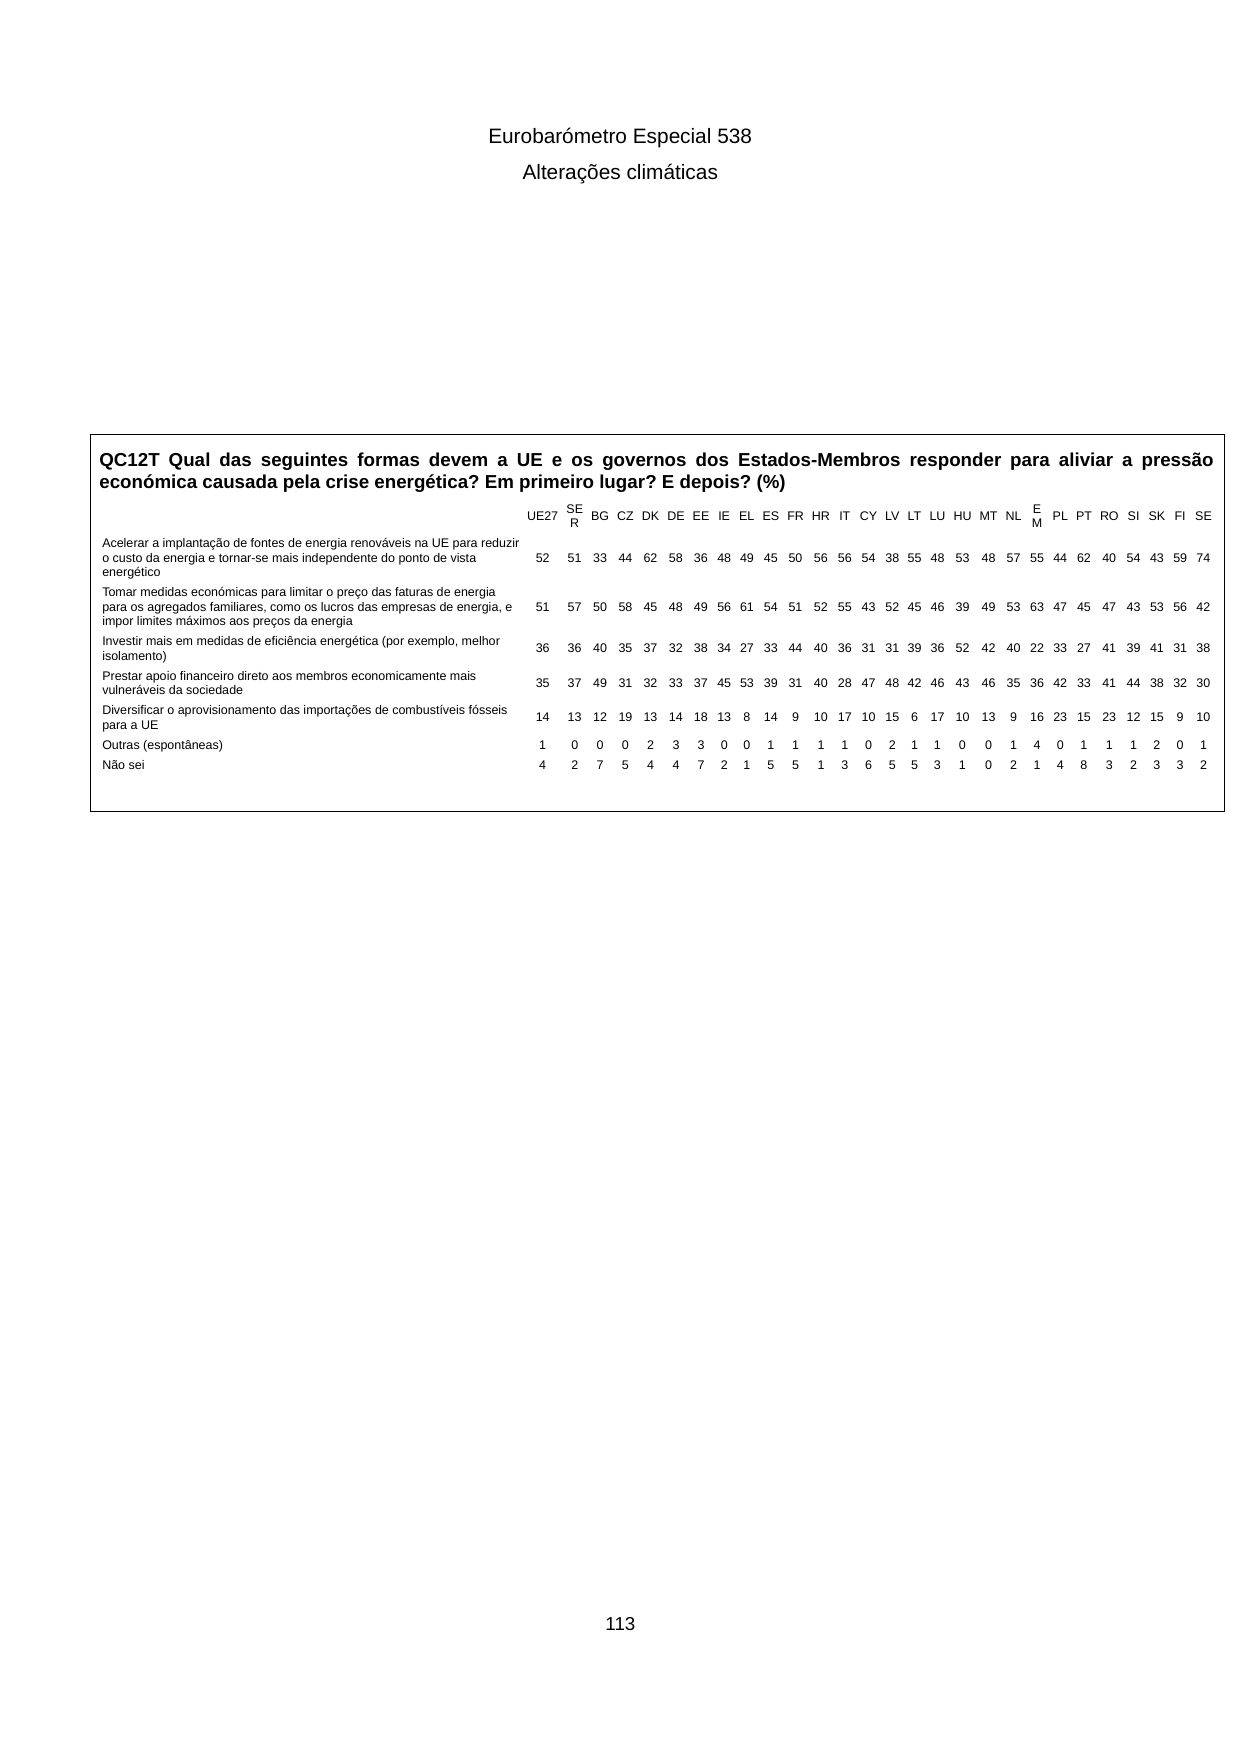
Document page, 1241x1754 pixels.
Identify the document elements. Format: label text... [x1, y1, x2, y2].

table_cell 36 [688, 533, 713, 582]
table_cell 0 [949, 735, 975, 755]
table_cell 13 [713, 700, 735, 734]
table_cell 2 [562, 755, 587, 775]
table_cell Prestar apoio financeiro direto aos membros economicamente mais vulneráveis da sociedade [99, 665, 523, 700]
table_cell 38 [1191, 631, 1216, 665]
table_cell 2 [638, 735, 663, 755]
table_cell 49 [688, 582, 713, 631]
table_cell 18 [688, 700, 713, 734]
table_cell 39 [1123, 631, 1144, 665]
table_cell 14 [758, 700, 783, 734]
table_cell 51 [523, 582, 562, 631]
table_cell 0 [735, 735, 758, 755]
table_cell 48 [663, 582, 688, 631]
table_cell 52 [523, 533, 562, 582]
table_cell 56 [1169, 582, 1191, 631]
table_cell 8 [735, 700, 758, 734]
table_cell 51 [783, 582, 808, 631]
table_cell 36 [834, 631, 856, 665]
table_header IT [834, 498, 856, 533]
table_cell 4 [523, 755, 562, 775]
table_cell 63 [1025, 582, 1048, 631]
table_cell 9 [1001, 700, 1025, 734]
table_cell 14 [523, 700, 562, 734]
table_cell 58 [613, 582, 637, 631]
table_header LT [903, 498, 925, 533]
table_cell 14 [663, 700, 688, 734]
table_cell 3 [663, 735, 688, 755]
table_header CY [856, 498, 881, 533]
table_cell 47 [1096, 582, 1122, 631]
table_cell 47 [856, 665, 881, 700]
table_cell Acelerar a implantação de fontes de energia renováveis na UE para reduzir o custo da energia e tornar-se mais independente do ponto de vista energético [99, 533, 523, 582]
table_cell 1 [1191, 735, 1216, 755]
table_cell 1 [1123, 735, 1144, 755]
table_cell 15 [1144, 700, 1169, 734]
table_header FR [783, 498, 808, 533]
table_cell 12 [587, 700, 613, 734]
table_cell 10 [1191, 700, 1216, 734]
table_cell 32 [638, 665, 663, 700]
table_cell 23 [1048, 700, 1072, 734]
table_cell 5 [613, 755, 637, 775]
table_cell 27 [735, 631, 758, 665]
table_cell 59 [1169, 533, 1191, 582]
table_cell 39 [949, 582, 975, 631]
table_header LU [925, 498, 949, 533]
table_cell 45 [713, 665, 735, 700]
table_cell 43 [856, 582, 881, 631]
table_cell 1 [834, 735, 856, 755]
table_cell 46 [925, 665, 949, 700]
table_cell 2 [1144, 735, 1169, 755]
table_cell 4 [638, 755, 663, 775]
table_cell 52 [949, 631, 975, 665]
table_cell 49 [975, 582, 1001, 631]
table_cell 36 [1025, 665, 1048, 700]
table_cell 5 [783, 755, 808, 775]
table_cell 57 [1001, 533, 1025, 582]
table_cell 35 [523, 665, 562, 700]
table_cell 37 [638, 631, 663, 665]
table_cell 57 [562, 582, 587, 631]
table_cell 39 [903, 631, 925, 665]
table_cell 53 [1001, 582, 1025, 631]
table_cell 1 [1001, 735, 1025, 755]
table_cell 6 [903, 700, 925, 734]
table_cell 13 [562, 700, 587, 734]
table_cell 1 [783, 735, 808, 755]
table_cell 42 [1048, 665, 1072, 700]
table_cell 32 [663, 631, 688, 665]
table_cell 50 [783, 533, 808, 582]
table_cell 9 [783, 700, 808, 734]
table_cell 2 [1191, 755, 1216, 775]
table_cell 54 [758, 582, 783, 631]
table_header [99, 498, 523, 533]
table_cell 1 [758, 735, 783, 755]
table_cell 3 [1169, 755, 1191, 775]
table_cell 3 [688, 735, 713, 755]
table_cell 46 [975, 665, 1001, 700]
table_cell 2 [713, 755, 735, 775]
table_cell 58 [663, 533, 688, 582]
table_cell 9 [1169, 700, 1191, 734]
table_cell 45 [1072, 582, 1096, 631]
table_cell Tomar medidas económicas para limitar o preço das faturas de energia para os agregados familiares, como os lucros das empresas de energia, e impor limites máximos aos preços da energia [99, 582, 523, 631]
table_header EL [735, 498, 758, 533]
table_cell 35 [613, 631, 637, 665]
table_cell 44 [1048, 533, 1072, 582]
table_cell 5 [758, 755, 783, 775]
table_cell 0 [1169, 735, 1191, 755]
table_cell 0 [613, 735, 637, 755]
table_cell 56 [834, 533, 856, 582]
table_header MT [975, 498, 1001, 533]
table_cell 0 [562, 735, 587, 755]
table_cell 48 [975, 533, 1001, 582]
table_cell 16 [1025, 700, 1048, 734]
table_cell 43 [1144, 533, 1169, 582]
table_cell 3 [1144, 755, 1169, 775]
table_cell 53 [1144, 582, 1169, 631]
table_cell 2 [1001, 755, 1025, 775]
table_cell 27 [1072, 631, 1096, 665]
table_cell 50 [587, 582, 613, 631]
table_cell 52 [808, 582, 834, 631]
table_header SI [1123, 498, 1144, 533]
table_cell 37 [562, 665, 587, 700]
table_cell 19 [613, 700, 637, 734]
table_header ES [758, 498, 783, 533]
table_cell 56 [808, 533, 834, 582]
table_cell 15 [1072, 700, 1096, 734]
table_cell 1 [1072, 735, 1096, 755]
table_cell 7 [587, 755, 613, 775]
table_header DK [638, 498, 663, 533]
table_cell 1 [523, 735, 562, 755]
table_cell 41 [1096, 631, 1122, 665]
table_cell 38 [688, 631, 713, 665]
table_header FI [1169, 498, 1191, 533]
table_cell 41 [1096, 665, 1122, 700]
table_cell 3 [834, 755, 856, 775]
table_cell 0 [713, 735, 735, 755]
table_cell 2 [881, 735, 903, 755]
table_cell 40 [808, 631, 834, 665]
table_cell 54 [856, 533, 881, 582]
table_cell 33 [663, 665, 688, 700]
table_header EM [1025, 498, 1048, 533]
table_cell 1 [903, 735, 925, 755]
table_cell 36 [523, 631, 562, 665]
table_cell 0 [975, 755, 1001, 775]
table_header LV [881, 498, 903, 533]
table_header SE [1191, 498, 1216, 533]
table_cell 33 [758, 631, 783, 665]
table_cell 13 [975, 700, 1001, 734]
table_cell 38 [1144, 665, 1169, 700]
table_cell 8 [1072, 755, 1096, 775]
table_cell 44 [783, 631, 808, 665]
table_cell 61 [735, 582, 758, 631]
table_cell 31 [856, 631, 881, 665]
table_cell 36 [925, 631, 949, 665]
table_cell 44 [1123, 665, 1144, 700]
table_header NL [1001, 498, 1025, 533]
table_cell 17 [925, 700, 949, 734]
table_cell 36 [562, 631, 587, 665]
table_cell 44 [613, 533, 637, 582]
table_cell 53 [949, 533, 975, 582]
table_cell 46 [925, 582, 949, 631]
table_cell 5 [881, 755, 903, 775]
table_cell 53 [735, 665, 758, 700]
table_cell 40 [1096, 533, 1122, 582]
table_cell 41 [1144, 631, 1169, 665]
table_cell 48 [881, 665, 903, 700]
table_cell 48 [925, 533, 949, 582]
table_cell 40 [808, 665, 834, 700]
table_cell 33 [1048, 631, 1072, 665]
table_cell 10 [949, 700, 975, 734]
table_cell 55 [903, 533, 925, 582]
table_header EE [688, 498, 713, 533]
table_cell 10 [856, 700, 881, 734]
table_cell 30 [1191, 665, 1216, 700]
table_cell 1 [949, 755, 975, 775]
table_cell 7 [688, 755, 713, 775]
table_header PL [1048, 498, 1072, 533]
table_header PT [1072, 498, 1096, 533]
table_cell 49 [587, 665, 613, 700]
table_cell 0 [587, 735, 613, 755]
table_cell 0 [975, 735, 1001, 755]
table_cell 3 [1096, 755, 1122, 775]
table_cell 3 [925, 755, 949, 775]
table_cell 35 [1001, 665, 1025, 700]
table_header CZ [613, 498, 637, 533]
table_cell 22 [1025, 631, 1048, 665]
table_cell 49 [735, 533, 758, 582]
table_cell 1 [808, 755, 834, 775]
table_cell 45 [758, 533, 783, 582]
table_cell 42 [1191, 582, 1216, 631]
table_cell 45 [903, 582, 925, 631]
table_cell 52 [881, 582, 903, 631]
table_cell 1 [925, 735, 949, 755]
table_cell 62 [1072, 533, 1096, 582]
table_cell 13 [638, 700, 663, 734]
table_cell 51 [562, 533, 587, 582]
table_cell 10 [808, 700, 834, 734]
table_cell 2 [1123, 755, 1144, 775]
table_cell Investir mais em medidas de eficiência energética (por exemplo, melhor isolamento) [99, 631, 523, 665]
text QC12T Qual das seguintes formas devem a UE e os governos dos Estados-Membros responder para aliviar a pressão económica causada pela crise energética? Em primeiro lugar? E depois? (%) [99, 449, 1216, 492]
table_cell 47 [1048, 582, 1072, 631]
table_cell 17 [834, 700, 856, 734]
table_cell 4 [1048, 755, 1072, 775]
table_cell 45 [638, 582, 663, 631]
table_header UE27 [523, 498, 562, 533]
table_cell 1 [735, 755, 758, 775]
table_cell 31 [783, 665, 808, 700]
table_cell 5 [903, 755, 925, 775]
table_cell Diversificar o aprovisionamento das importações de combustíveis fósseis para a UE [99, 700, 523, 734]
table_cell 4 [1025, 735, 1048, 755]
table_cell 38 [881, 533, 903, 582]
table_cell 28 [834, 665, 856, 700]
table_header DE [663, 498, 688, 533]
table_cell 6 [856, 755, 881, 775]
table_cell Outras (espontâneas) [99, 735, 523, 755]
table_cell 55 [834, 582, 856, 631]
table_header RO [1096, 498, 1122, 533]
table_cell 55 [1025, 533, 1048, 582]
table_header IE [713, 498, 735, 533]
table_header HR [808, 498, 834, 533]
table_cell 43 [1123, 582, 1144, 631]
table_cell 31 [1169, 631, 1191, 665]
table_cell 33 [587, 533, 613, 582]
table_cell 56 [713, 582, 735, 631]
table_cell 42 [903, 665, 925, 700]
table_cell 62 [638, 533, 663, 582]
table_cell 42 [975, 631, 1001, 665]
table_cell 43 [949, 665, 975, 700]
table_header BG [587, 498, 613, 533]
table_header SER [562, 498, 587, 533]
table_cell 1 [1025, 755, 1048, 775]
table_cell 1 [808, 735, 834, 755]
table_cell 1 [1096, 735, 1122, 755]
table_cell 40 [587, 631, 613, 665]
table_cell 31 [881, 631, 903, 665]
table_cell 4 [663, 755, 688, 775]
table_cell 31 [613, 665, 637, 700]
table_cell 15 [881, 700, 903, 734]
table_cell 12 [1123, 700, 1144, 734]
table_cell 48 [713, 533, 735, 582]
table_header HU [949, 498, 975, 533]
table_cell 40 [1001, 631, 1025, 665]
table_cell 37 [688, 665, 713, 700]
table_cell 39 [758, 665, 783, 700]
table_cell 0 [856, 735, 881, 755]
table_cell 33 [1072, 665, 1096, 700]
table_cell 0 [1048, 735, 1072, 755]
table_header SK [1144, 498, 1169, 533]
table_cell 74 [1191, 533, 1216, 582]
table_cell 54 [1123, 533, 1144, 582]
table_cell Não sei [99, 755, 523, 775]
table_cell 32 [1169, 665, 1191, 700]
table_cell 34 [713, 631, 735, 665]
table_cell 23 [1096, 700, 1122, 734]
